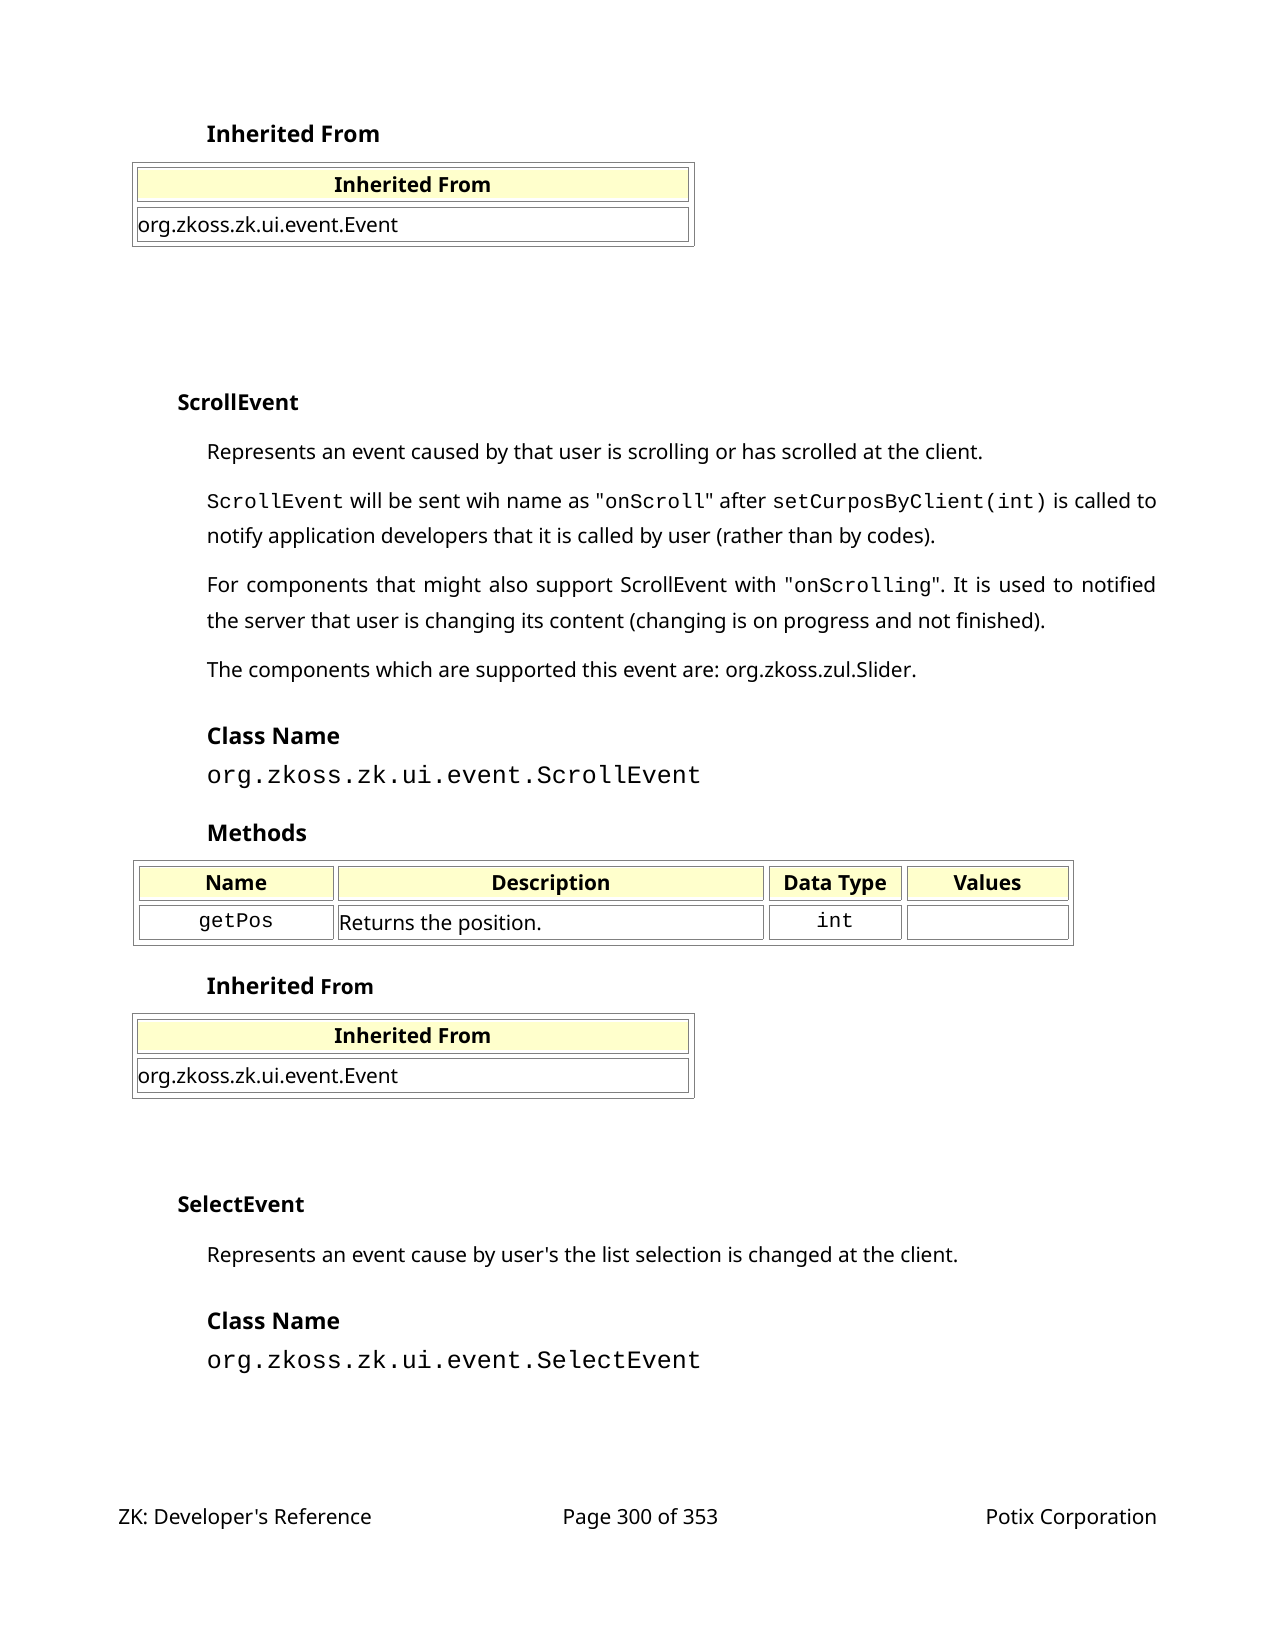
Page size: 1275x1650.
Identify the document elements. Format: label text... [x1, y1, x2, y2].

subtitle Methods [207, 816, 1157, 848]
text The components which are supported this event are: org.zkoss.zul.Slider. [207, 655, 1157, 683]
text Represents an event cause by user's the list selection is changed at the client. [207, 1240, 1157, 1268]
table_cell getPos [136, 900, 336, 939]
table_cell org.zkoss.zk.ui.event.Event [134, 201, 691, 241]
table_cell Returns the position. [336, 900, 766, 939]
text Represents an event caused by that user is scrolling or has scrolled at the client. [207, 437, 1157, 465]
table_cell int [766, 900, 904, 939]
table_cell [904, 900, 1071, 939]
text ScrollEvent will be sent wih name as "onScroll" after setCurposByClient(int) is called to notify application developers that it is called by user (rather than by codes). [207, 486, 1157, 550]
text For components that might also support ScrollEvent with "onScrolling". It is used to notified the server that user is changing its content (changing is on progress and not finished). [207, 570, 1157, 634]
text org.zkoss.zk.ui.event.ScrollEvent [207, 763, 1157, 791]
subtitle Class Name [207, 1304, 1157, 1336]
subtitle ScrollEvent [177, 386, 1157, 416]
table_cell org.zkoss.zk.ui.event.Event [134, 1053, 691, 1092]
subtitle Class Name [207, 719, 1157, 751]
subtitle Inherited From [207, 969, 1157, 1001]
table_header Data Type [766, 861, 904, 900]
subtitle SelectEvent [177, 1189, 1157, 1219]
table_cell [908, 906, 1068, 939]
text org.zkoss.zk.ui.event.SelectEvent [207, 1348, 1157, 1376]
subtitle Inherited From [207, 118, 1157, 149]
table_header Description [336, 861, 766, 900]
table_header Values [904, 861, 1071, 900]
table_header Inherited From [134, 1014, 691, 1053]
table_header Name [136, 861, 336, 900]
table_header Inherited From [134, 163, 691, 201]
